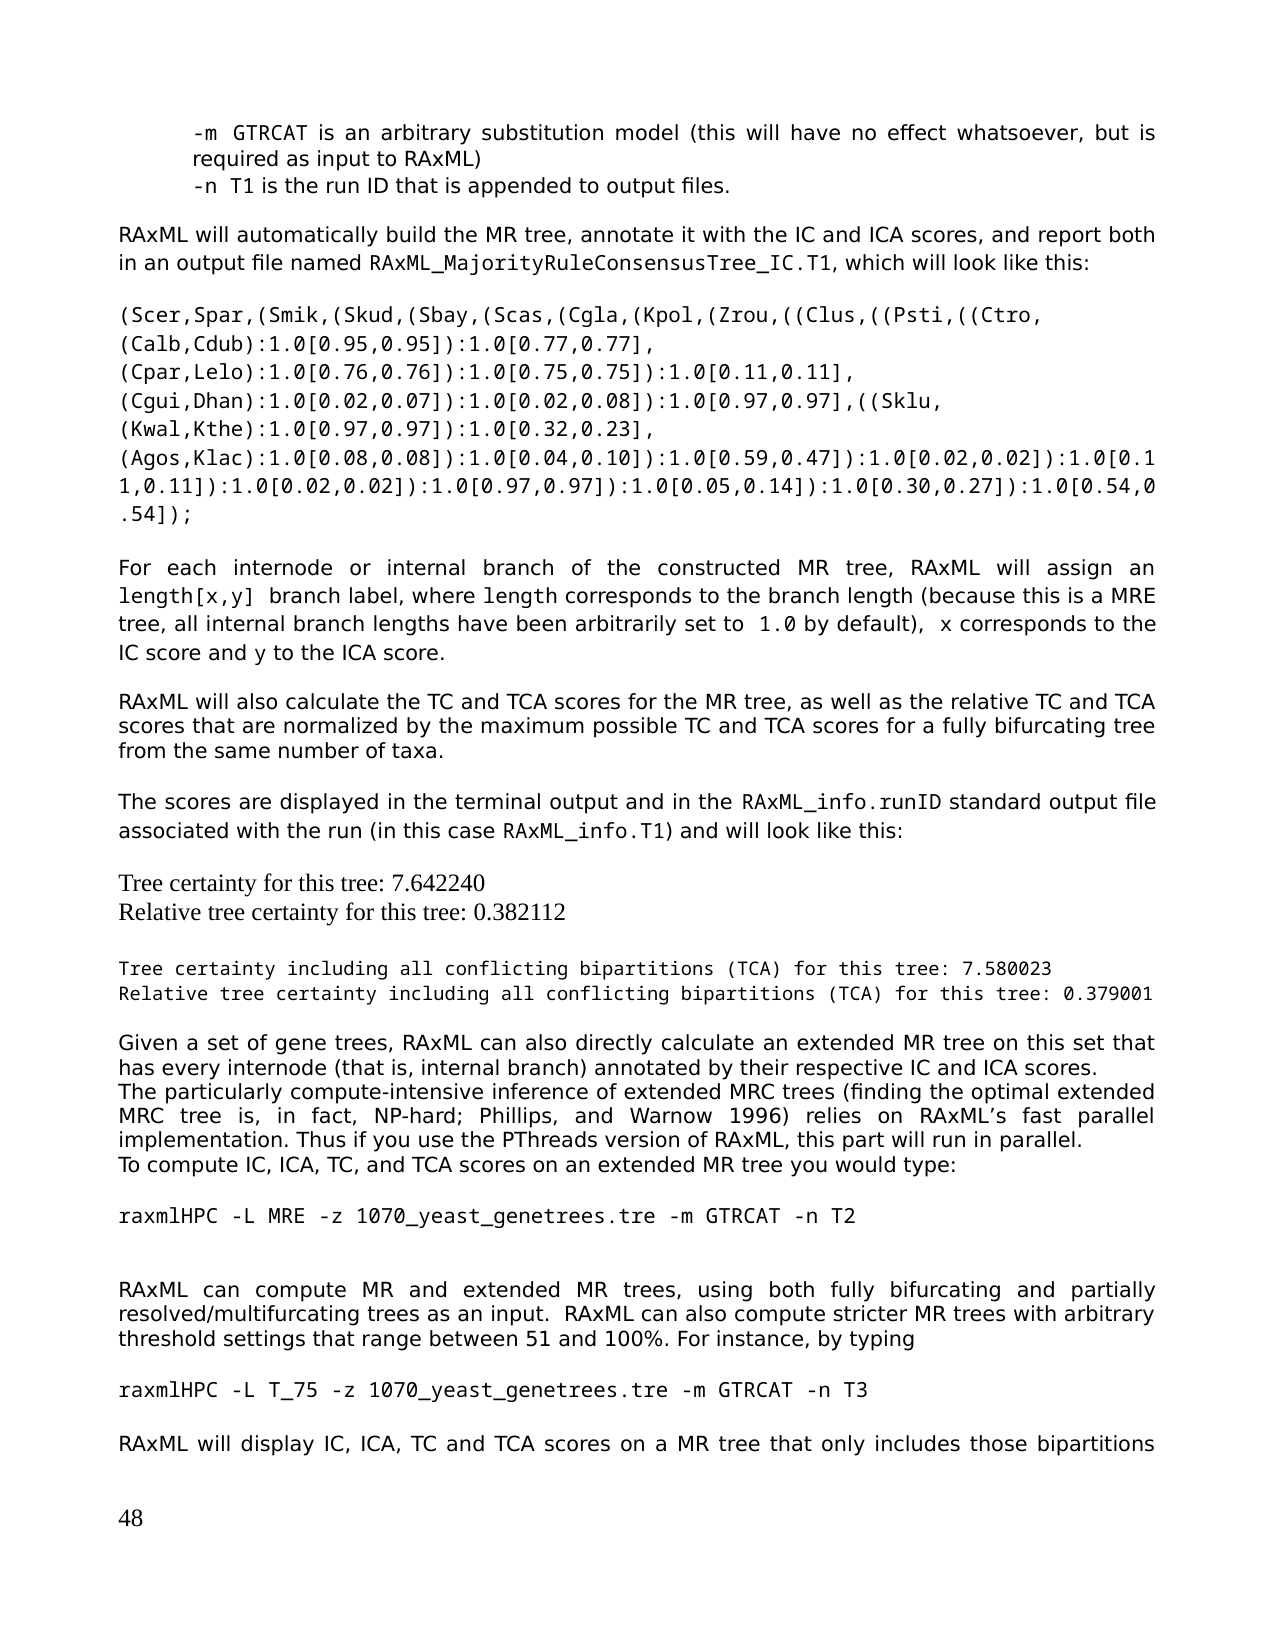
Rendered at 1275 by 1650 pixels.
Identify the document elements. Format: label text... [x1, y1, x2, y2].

text RAxML will also calculate the TC and TCA scores for the MR tree, as well as the relative TC and TCA scores that are normalized by the maximum possible TC and TCA scores for a fully bifurcating tree from the same number of taxa. [118, 690, 1157, 763]
text Tree certainty for this tree: 7.642240 [118, 868, 1157, 897]
text Given a set of gene trees, RAxML can also directly calculate an extended MR tree on this set that has every internode (that is, internal branch) annotated by their respective IC and ICA scores. [118, 1031, 1157, 1080]
text RAxML will automatically build the MR tree, annotate it with the IC and ICA scores, and report both in an output file named RAxML_MajorityRuleConsensusTree_IC.T1, which will look like this: [118, 223, 1157, 276]
text Relative tree certainty including all conflicting bipartitions (TCA) for this tree: 0.379001 [118, 980, 1157, 1006]
text raxmlHPC -L MRE -z 1070_yeast_genetrees.tre -m GTRCAT -n T2 [118, 1201, 1157, 1230]
text Tree certainty including all conflicting bipartitions (TCA) for this tree: 7.580023 [118, 955, 1157, 980]
text (Scer,Spar,(Smik,(Skud,(Sbay,(Scas,(Cgla,(Kpol,(Zrou,((Clus,((Psti,((Ctro,(Calb,Cdub):1.0[0.95,0.95]):1.0[0.77,0.77],(Cpar,Lelo):1.0[0.76,0.76]):1.0[0.75,0.75]):1.0[0.11,0.11],(Cgui,Dhan):1.0[0.02,0.07]):1.0[0.02,0.08]):1.0[0.97,0.97],((Sklu,(Kwal,Kthe):1.0[0.97,0.97]):1.0[0.32,0.23],(Agos,Klac):1.0[0.08,0.08]):1.0[0.04,0.10]):1.0[0.59,0.47]):1.0[0.02,0.02]):1.0[0.11,0.11]):1.0[0.02,0.02]):1.0[0.97,0.97]):1.0[0.05,0.14]):1.0[0.30,0.27]):1.0[0.54,0.54]); [118, 301, 1157, 528]
text To compute IC, ICA, TC, and TCA scores on an extended MR tree you would type: [118, 1153, 1157, 1177]
text raxmlHPC -L T_75 -z 1070_yeast_genetrees.tre -m GTRCAT -n T3 [118, 1375, 1157, 1404]
text -m GTRCAT is an arbitrary substitution model (this will have no effect whatsoever, but is required as input to RAxML) [192, 118, 1157, 171]
text For each internode or internal branch of the constructed MR tree, RAxML will assign an length[x,y] branch label, where length corresponds to the branch length (because this is a MRE tree, all internal branch lengths have been arbitrarily set to 1.0 by default), x corresponds to the IC score and y to the ICA score. [118, 556, 1157, 666]
text RAxML can compute MR and extended MR trees, using both fully bifurcating and partially resolved/multifurcating trees as an input. RAxML can also compute stricter MR trees with arbitrary threshold settings that range between 51 and 100%. For instance, by typing [118, 1278, 1157, 1351]
text -n T1 is the run ID that is appended to output files. [192, 171, 1157, 199]
text Relative tree certainty for this tree: 0.382112 [118, 897, 1157, 926]
text The particularly compute-intensive inference of extended MRC trees (finding the optimal extended MRC tree is, in fact, NP-hard; Phillips, and Warnow 1996) relies on RAxML’s fast parallel implementation. Thus if you use the PThreads version of RAxML, this part will run in parallel. [118, 1080, 1157, 1153]
text The scores are displayed in the terminal output and in the RAxML_info.runID standard output file associated with the run (in this case RAxML_info.T1) and will look like this: [118, 787, 1157, 844]
text RAxML will display IC, ICA, TC and TCA scores on a MR tree that only includes those bipartitions [118, 1432, 1157, 1457]
